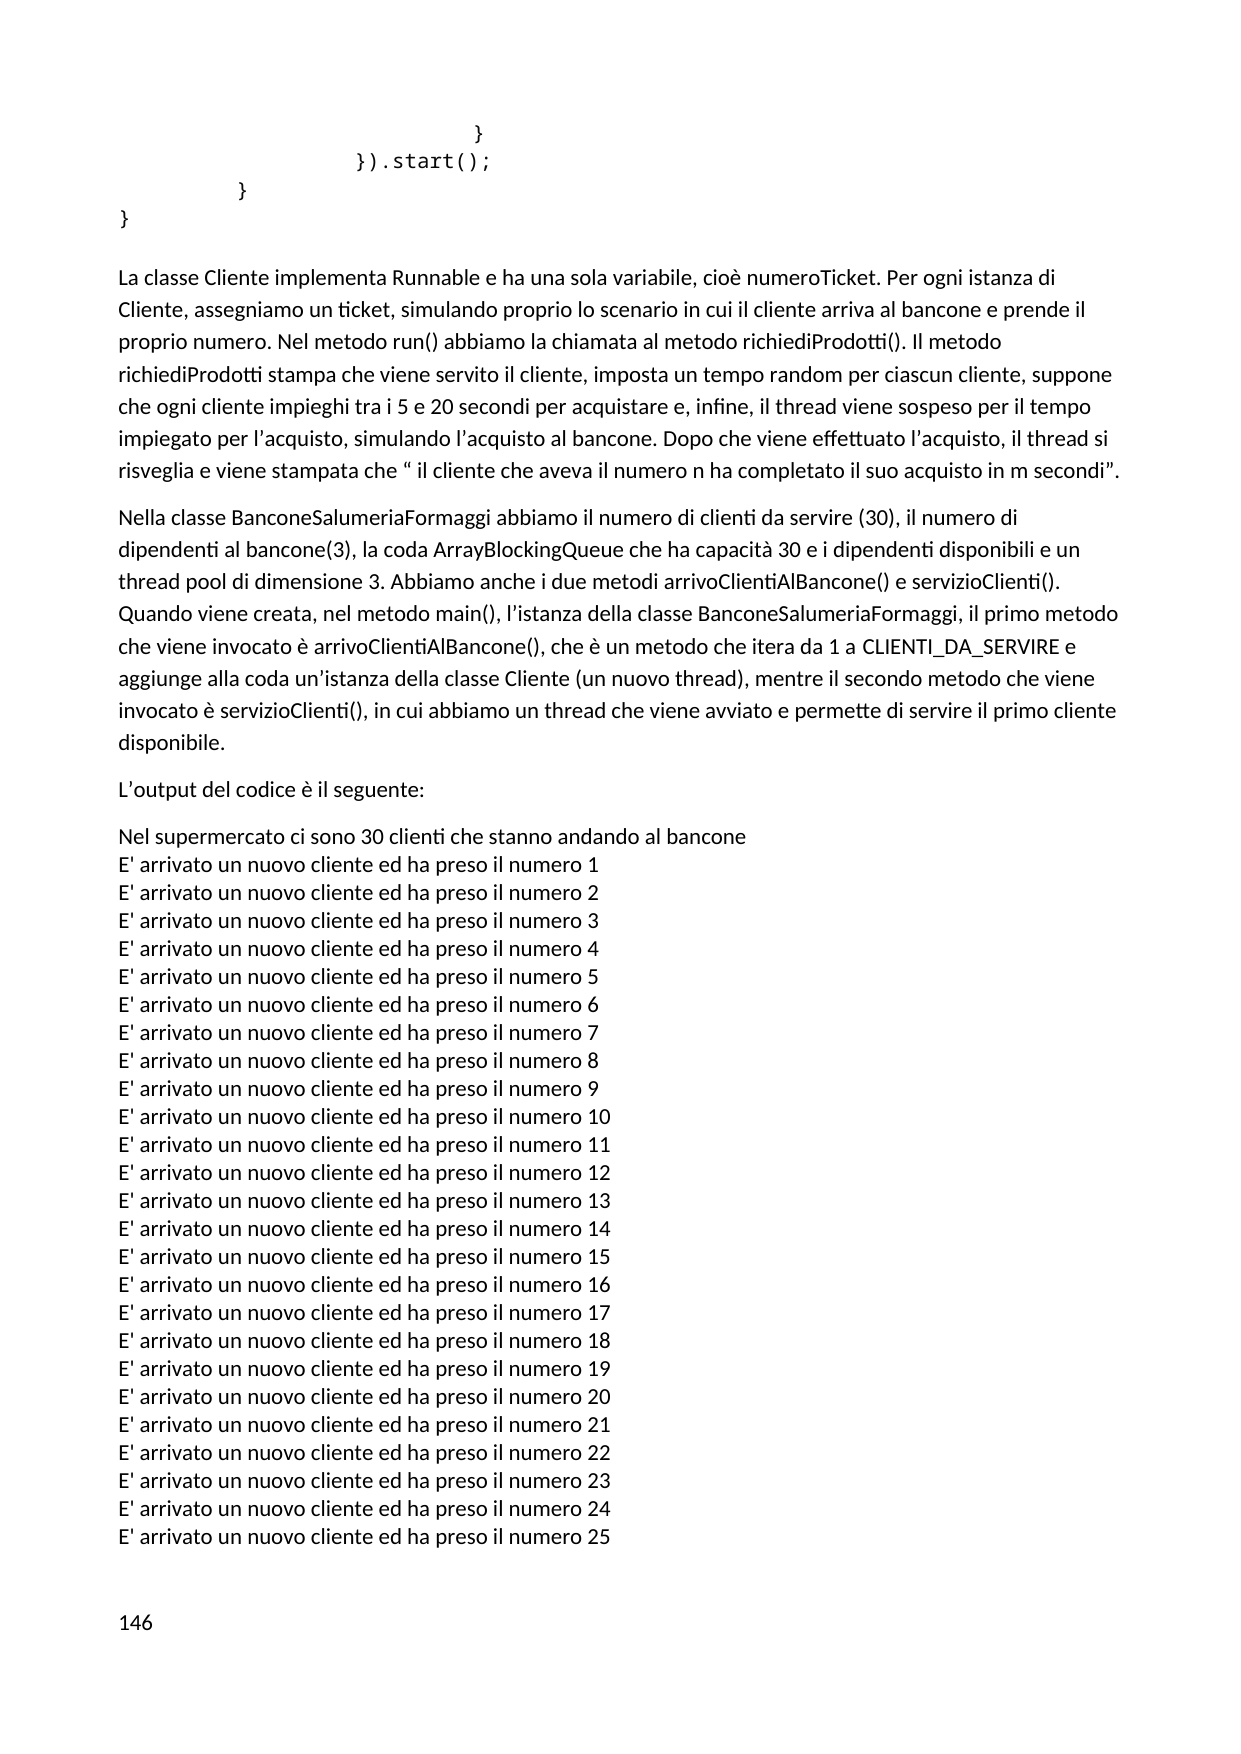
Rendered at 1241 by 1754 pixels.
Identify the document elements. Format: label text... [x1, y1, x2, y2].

text E' arrivato un nuovo cliente ed ha preso il numero 16 [118, 1270, 1122, 1298]
text E' arrivato un nuovo cliente ed ha preso il numero 24 [118, 1494, 1122, 1522]
text E' arrivato un nuovo cliente ed ha preso il numero 4 [118, 934, 1122, 962]
text E' arrivato un nuovo cliente ed ha preso il numero 9 [118, 1074, 1122, 1102]
text } }).start(); } } [118, 118, 1122, 232]
text E' arrivato un nuovo cliente ed ha preso il numero 5 [118, 962, 1122, 990]
text E' arrivato un nuovo cliente ed ha preso il numero 15 [118, 1242, 1122, 1270]
text E' arrivato un nuovo cliente ed ha preso il numero 7 [118, 1018, 1122, 1046]
text Nel supermercato ci sono 30 clienti che stanno andando al bancone [118, 822, 1122, 850]
text E' arrivato un nuovo cliente ed ha preso il numero 10 [118, 1102, 1122, 1130]
text E' arrivato un nuovo cliente ed ha preso il numero 20 [118, 1382, 1122, 1410]
text E' arrivato un nuovo cliente ed ha preso il numero 13 [118, 1186, 1122, 1214]
text E' arrivato un nuovo cliente ed ha preso il numero 21 [118, 1410, 1122, 1438]
text E' arrivato un nuovo cliente ed ha preso il numero 8 [118, 1046, 1122, 1074]
text La classe Cliente implementa Runnable e ha una sola variabile, cioè numeroTicket. Per ogni istanza di Cliente, assegniamo un ticket, simulando proprio lo scenario in cui il cliente arriva al bancone e prende il proprio numero. Nel metodo run() abbiamo la chiamata al metodo richiediProdotti(). Il metodo richiediProdotti stampa che viene servito il cliente, imposta un tempo random per ciascun cliente, suppone che ogni cliente impieghi tra i 5 e 20 secondi per acquistare e, infine, il thread viene sospeso per il tempo impiegato per l’acquisto, simulando l’acquisto al bancone. Dopo che viene effettuato l’acquisto, il thread si risveglia e viene stampata che “ il cliente che aveva il numero n ha completato il suo acquisto in m secondi”. [118, 263, 1122, 484]
text E' arrivato un nuovo cliente ed ha preso il numero 23 [118, 1466, 1122, 1494]
text L’output del codice è il seguente: [118, 775, 1122, 803]
text E' arrivato un nuovo cliente ed ha preso il numero 11 [118, 1130, 1122, 1158]
text Nella classe BanconeSalumeriaFormaggi abbiamo il numero di clienti da servire (30), il numero di dipendenti al bancone(3), la coda ArrayBlockingQueue che ha capacità 30 e i dipendenti disponibili e un thread pool di dimensione 3. Abbiamo anche i due metodi arrivoClientiAlBancone() e servizioClienti(). Quando viene creata, nel metodo main(), l’istanza della classe BanconeSalumeriaFormaggi, il primo metodo che viene invocato è arrivoClientiAlBancone(), che è un metodo che itera da 1 a CLIENTI_DA_SERVIRE e aggiunge alla coda un’istanza della classe Cliente (un nuovo thread), mentre il secondo metodo che viene invocato è servizioClienti(), in cui abbiamo un thread che viene avviato e permette di servire il primo cliente disponibile. [118, 503, 1122, 756]
text E' arrivato un nuovo cliente ed ha preso il numero 18 [118, 1326, 1122, 1354]
text E' arrivato un nuovo cliente ed ha preso il numero 19 [118, 1354, 1122, 1382]
text E' arrivato un nuovo cliente ed ha preso il numero 12 [118, 1158, 1122, 1186]
text E' arrivato un nuovo cliente ed ha preso il numero 14 [118, 1214, 1122, 1242]
text E' arrivato un nuovo cliente ed ha preso il numero 25 [118, 1522, 1122, 1550]
text E' arrivato un nuovo cliente ed ha preso il numero 22 [118, 1438, 1122, 1466]
text E' arrivato un nuovo cliente ed ha preso il numero 1 [118, 850, 1122, 878]
text E' arrivato un nuovo cliente ed ha preso il numero 2 [118, 878, 1122, 906]
text E' arrivato un nuovo cliente ed ha preso il numero 6 [118, 990, 1122, 1018]
text E' arrivato un nuovo cliente ed ha preso il numero 3 [118, 906, 1122, 934]
text E' arrivato un nuovo cliente ed ha preso il numero 17 [118, 1298, 1122, 1326]
